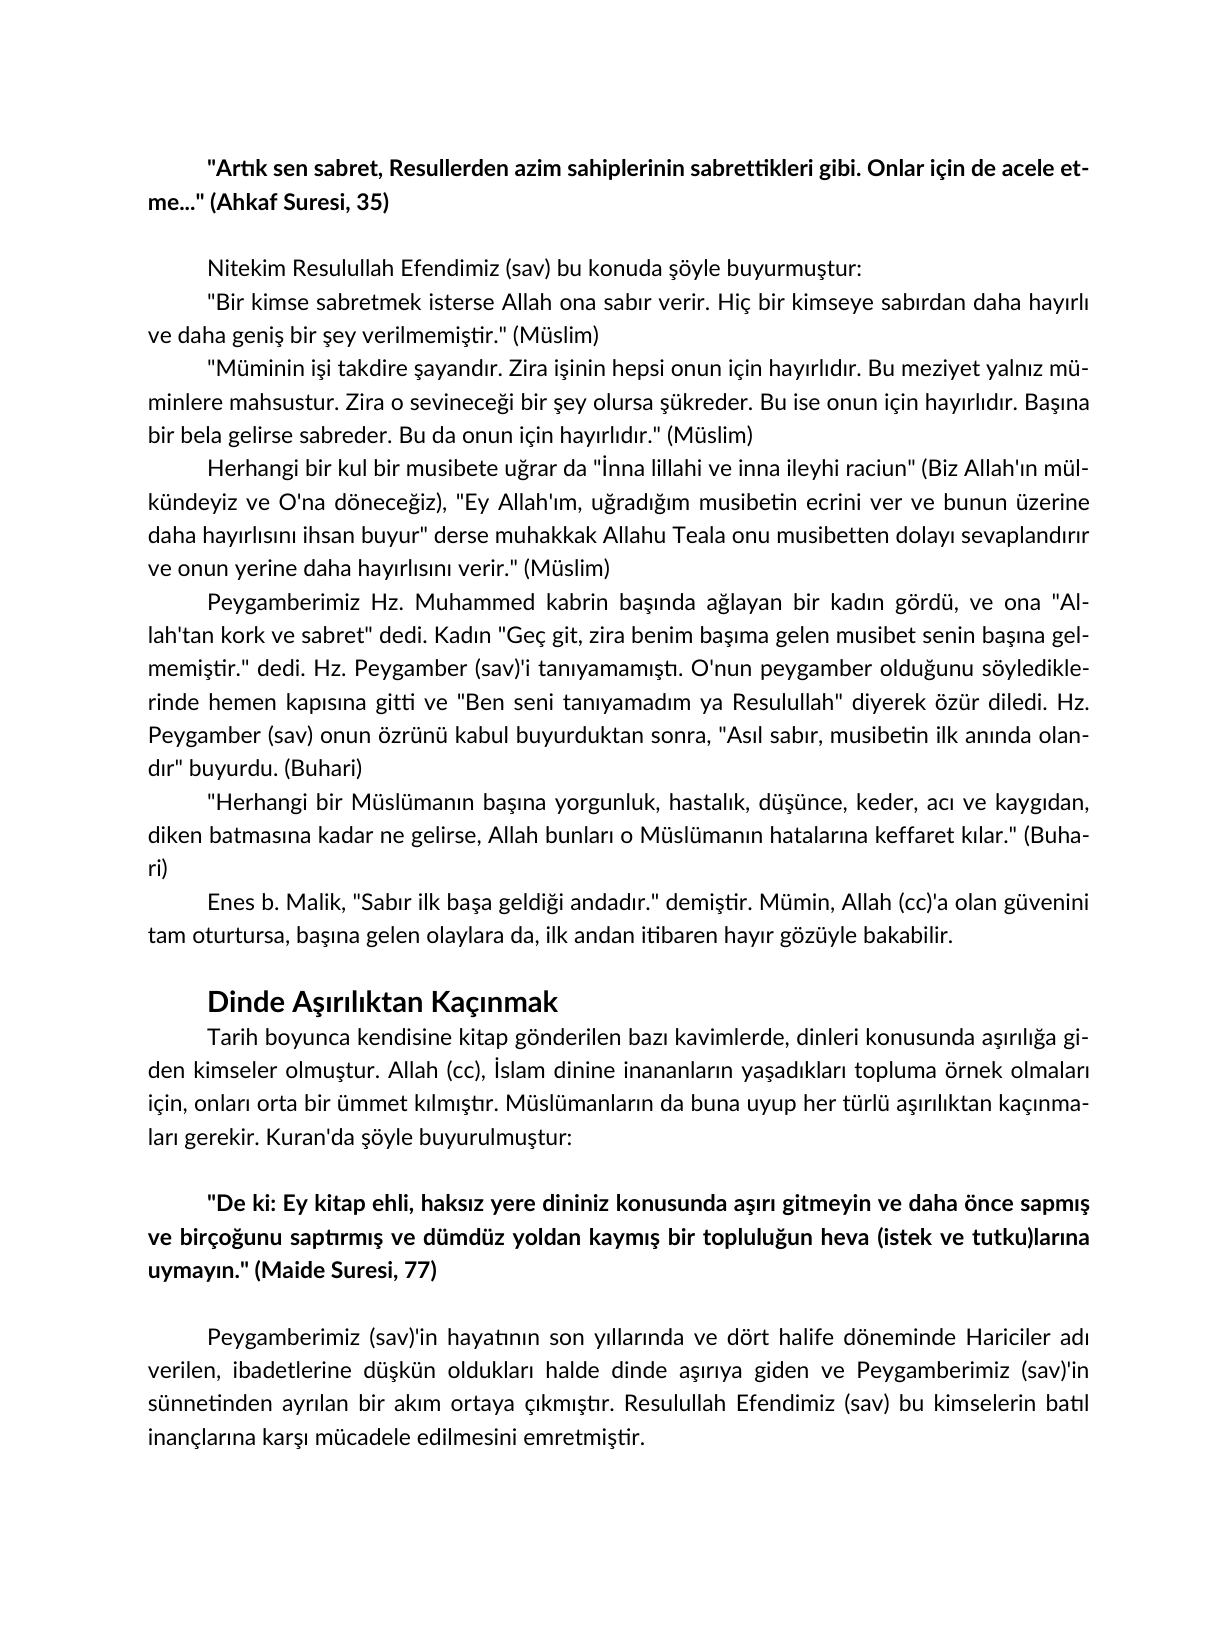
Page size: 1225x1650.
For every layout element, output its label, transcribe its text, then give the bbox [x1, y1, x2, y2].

text Pey­gam­be­ri­miz Hz. Mu­ham­med kab­rin ba­şın­da ağ­la­yan bir ka­dın gör­dü, ve ona "Al­lah'tan kork ve sab­ret" de­di. Ka­dın "Geç git, zi­ra be­nim ba­şı­ma ge­len mu­si­bet se­nin ba­şı­na gel­me­miş­tir." de­di. Hz. Pey­gam­be­r (sav)'i ta­nı­ya­ma­mış­tı. O'nun pey­gam­ber ol­du­ğu­nu söy­le­dik­le­rin­de he­men ka­pı­sı­na git­ti ve "Ben se­ni ta­nı­ya­ma­dım ya Re­su­lul­lah" di­ye­rek özür di­le­di. Hz. Pey­gam­ber (sav) onun öz­rü­nü ka­bul bu­yur­duk­tan son­ra, "Asıl sa­bır, mu­si­be­tin ilk anın­da olan­dır" bu­yur­du. (Bu­ha­ri) [148, 583, 1090, 783]
text "Mü­mi­nin işi tak­di­re şa­yan­dır. Zi­ra işi­nin hep­si onun için ha­yır­lı­dır. Bu me­zi­yet yal­nız mü­min­le­re mah­sus­tur. Zi­ra o se­vi­ne­ce­ği bir şey olur­sa şük­re­der. Bu ise onun için ha­yır­lı­dır. Ba­şı­na bir be­la ge­lir­se sab­re­der. Bu da onun için ha­yır­lı­dır." (Müs­lim) [148, 350, 1090, 450]
text "De ki: Ey ki­tap eh­li, hak­sız ye­re di­ni­niz ko­nu­sun­da aşı­rı git­me­yin ve da­ha ön­ce sap­mış ve bir­ço­ğu­nu sap­tır­mış ve düm­düz yol­dan kay­mış bir top­lu­lu­ğun he­va (is­tek ve tut­ku)la­rı­na uy­ma­yın." (Ma­ide Su­re­si, 77) [148, 1185, 1090, 1285]
text Din­de Aşı­rı­lık­tan Ka­çın­mak [148, 983, 1090, 1018]
text Ta­rih bo­yun­ca ken­di­si­ne ki­tap gön­de­ri­len ba­zı ka­vim­ler­de, din­le­ri ko­nu­sun­da aşı­rı­lı­ğa gi­den kim­se­ler ol­muş­tur. Al­lah (cc), İs­lam di­ni­ne ina­nan­la­rın ya­şa­dık­la­rı top­lu­ma ör­nek ol­ma­la­rı için, on­la­rı or­ta bir üm­met kıl­mış­tır. Müs­lü­man­la­rın da bu­na uyup her tür­lü aşı­rı­lık­tan ka­çın­ma­la­rı ge­re­kir. Ku­ran'da şöy­le bu­yu­rul­muş­tur: [148, 1018, 1090, 1152]
text Pey­gam­be­ri­miz (sav)'in ha­ya­tı­nın son yıl­la­rın­da ve dört ha­li­fe dö­ne­min­de Ha­ri­ci­ler adı ve­ri­len, iba­det­le­ri­ne düş­kün ol­duk­la­rı hal­de din­de aşı­rı­ya gi­den ve Pey­gam­be­ri­miz (sav)'in sünnetin­den ay­rı­lan bir akım or­ta­ya çık­mış­tır. Re­su­lul­lah Efen­di­miz (sav) bu kim­se­le­rin ba­tıl inanç­la­rı­na kar­şı mü­ca­de­le edil­me­si­ni em­ret­miş­tir. [148, 1318, 1090, 1452]
text Her­han­gi bir kul bir mu­si­be­te uğ­rar da "İn­na lil­la­hi ve in­na iley­hi ra­ci­un" (Biz Al­lah'ın mül­kün­de­yiz ve O'na dö­ne­ce­ğiz), "Ey Al­lah'ım, uğ­ra­dı­ğım mu­si­be­tin ec­ri­ni ver ve bu­nun üze­ri­ne da­ha ha­yır­lı­sı­nı ih­san bu­yur" der­se mu­hak­kak Al­la­hu Te­ala onu mu­si­bet­ten do­la­yı se­vap­lan­dı­rır ve onun ye­ri­ne da­ha ha­yır­lı­sı­nı ve­rir." (Müs­lim) [148, 450, 1090, 583]
text "Bir kim­se sab­ret­mek is­ter­se Al­lah ona sa­bır ve­rir. Hiç bir kim­se­ye sa­bır­dan da­ha ha­yır­lı ve da­ha ge­niş bir şey ve­ril­me­miş­tir." (Müs­lim) [148, 283, 1090, 350]
text "Her­han­gi bir Müs­lü­ma­nın ba­şı­na yor­gun­luk, has­ta­lık, dü­şün­ce, ke­der, acı ve kay­gı­dan, di­ken bat­ma­sı­na ka­dar ne ge­lir­se, Al­lah bun­la­rı o Müs­lü­ma­nın ha­ta­la­rı­na kef­fa­ret kı­lar." (Bu­ha­ri) [148, 783, 1090, 883]
text "Ar­tık sen sab­ret, Re­sul­ler­den azim sa­hip­le­ri­nin sab­ret­tik­le­ri gi­bi. On­lar için ­de ace­le et­me..." (Ah­kaf Su­re­si, 35) [148, 150, 1090, 217]
text Ni­te­kim Re­su­lul­lah Efen­di­miz (sav) bu ko­nu­da şöy­le bu­yur­muş­tur: [148, 250, 1090, 283]
text Enes b. Ma­lik, "Sa­bır ilk ba­şa gel­di­ği an­da­dır." de­miş­tir. Mü­min, Al­lah (cc)'a olan gü­ve­ni­ni tam otur­tur­sa, ba­şı­na ge­len olay­la­ra da, ilk an­dan iti­ba­ren ha­yır gö­züy­le ba­ka­bi­lir. [148, 883, 1090, 950]
